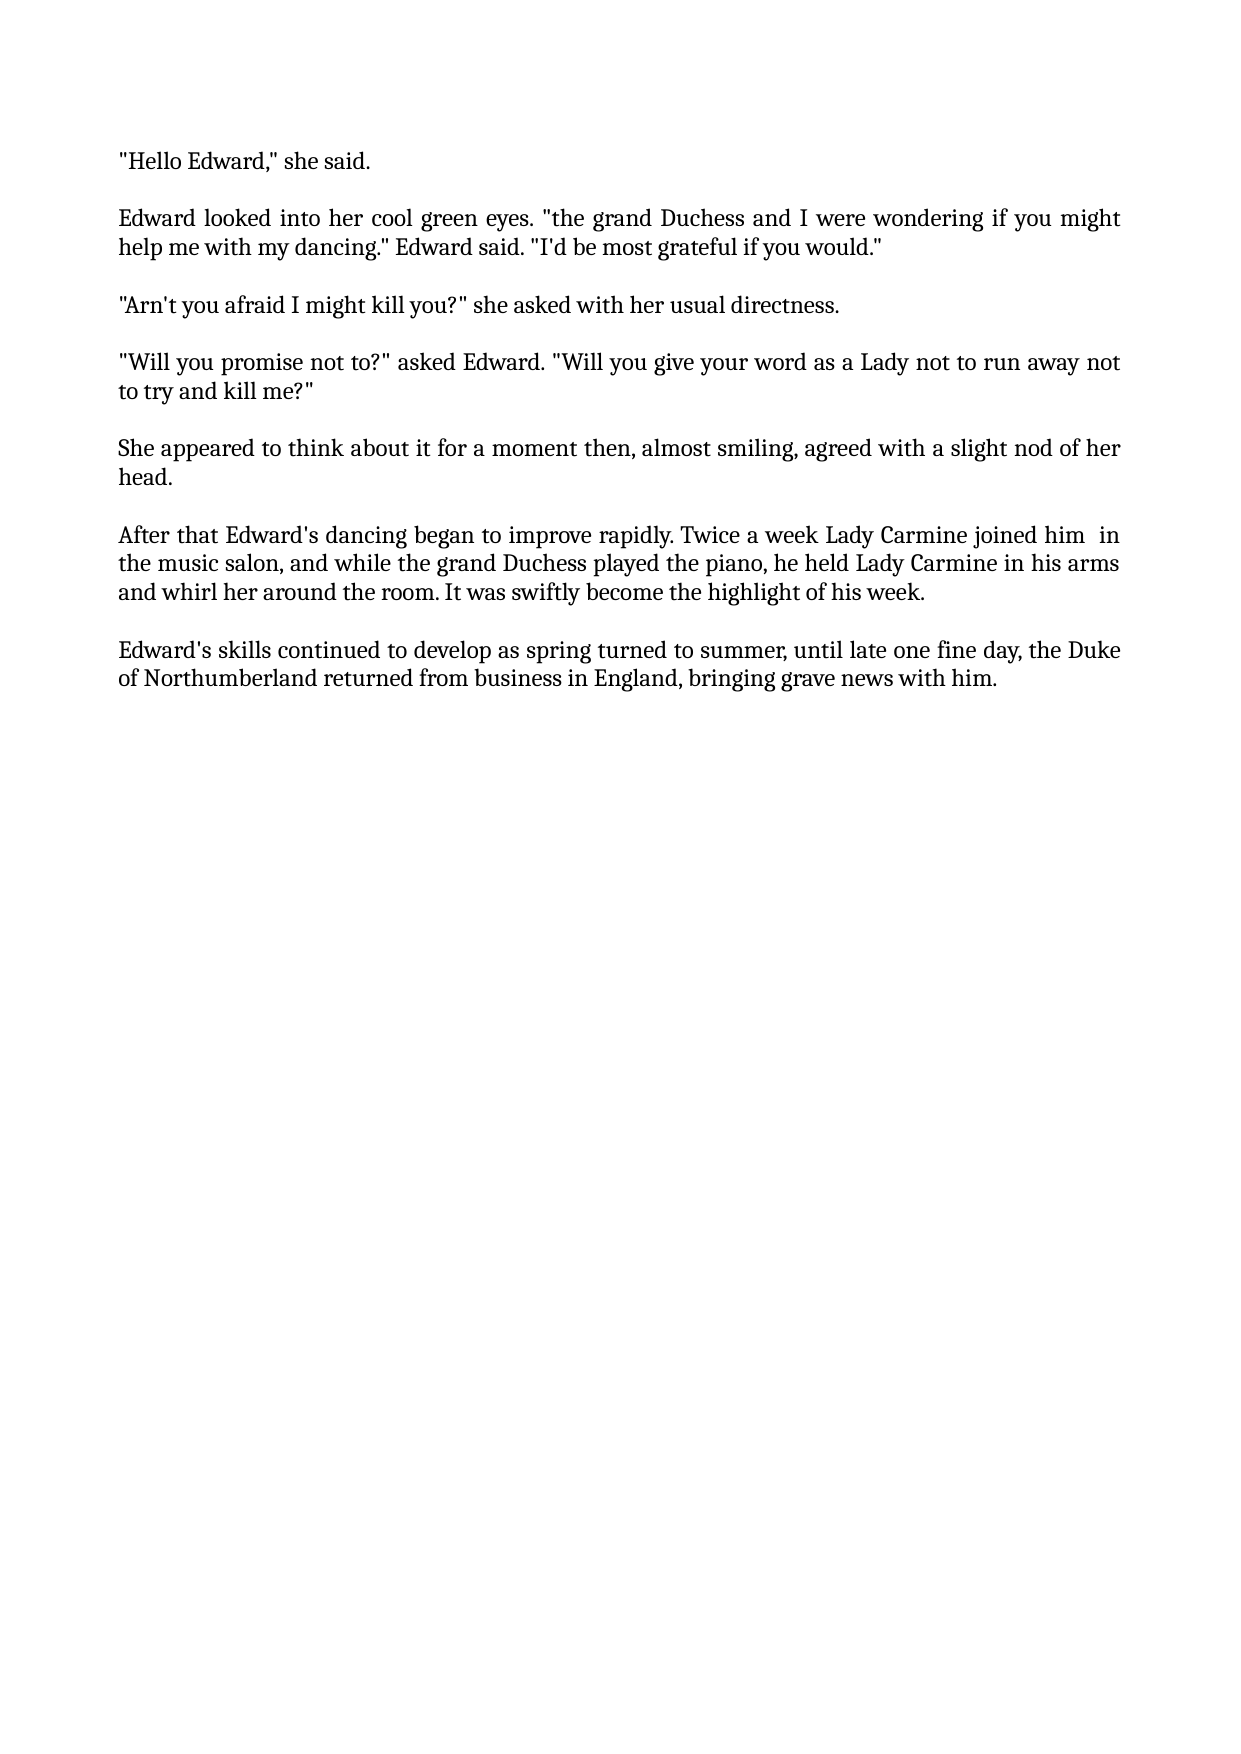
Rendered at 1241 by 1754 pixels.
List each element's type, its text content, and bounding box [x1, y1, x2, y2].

text "Will you promise not to?" asked Edward. "Will you give your word as a Lady not to run away not to try and kill me?" [118, 348, 1122, 406]
text Edward looked into her cool green eyes. "the grand Duchess and I were wondering if you might help me with my dancing." Edward said. "I'd be most grateful if you would." [118, 204, 1122, 262]
text "Arn't you afraid I might kill you?" she asked with her usual directness. [118, 291, 1122, 319]
text Edward's skills continued to develop as spring turned to summer, until late one fine day, the Duke of Northumberland returned from business in England, bringing grave news with him. [118, 636, 1122, 693]
text "Hello Edward," she said. [118, 147, 1122, 176]
text She appeared to think about it for a moment then, almost smiling, agreed with a slight nod of her head. [118, 434, 1122, 492]
text After that Edward's dancing began to improve rapidly. Twice a week Lady Carmine joined him in the music salon, and while the grand Duchess played the piano, he held Lady Carmine in his arms and whirl her around the room. It was swiftly become the highlight of his week. [118, 521, 1122, 607]
